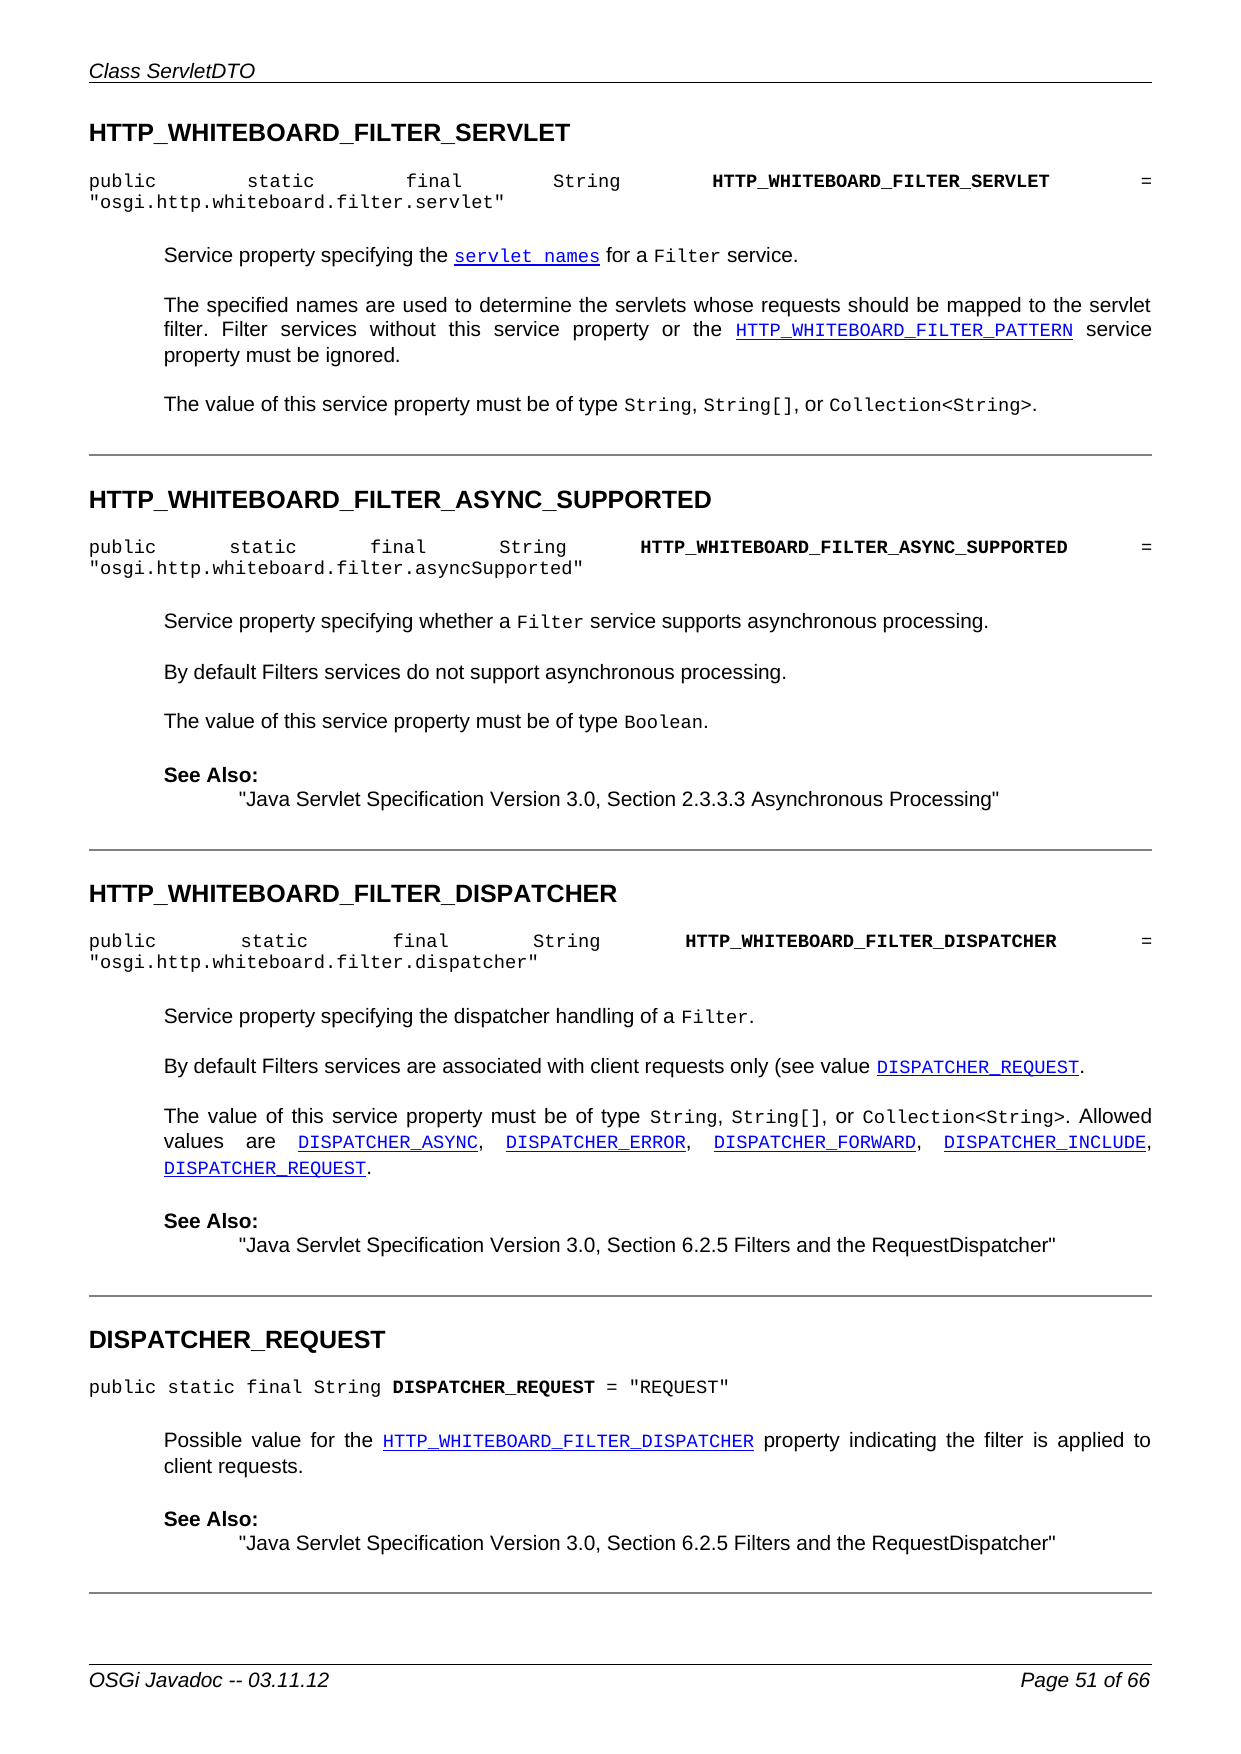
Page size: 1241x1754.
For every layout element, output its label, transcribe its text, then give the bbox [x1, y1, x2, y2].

text public static final String HTTP_WHITEBOARD_FILTER_DISPATCHER = "osgi.http.whiteboard.filter.dispatcher" [88, 932, 1152, 974]
subtitle HTTP_WHITEBOARD_FILTER_SERVLET [88, 118, 1152, 147]
text "Java Servlet Specification Version 3.0, Section 6.2.5 Filters and the RequestDispatcher" [238, 1233, 1152, 1257]
text By default Filters services are associated with client requests only (see value DISPATCHER_REQUEST. [163, 1054, 1152, 1079]
text Service property specifying whether a Filter service supports asynchronous processing. [163, 609, 1152, 634]
text Service property specifying the servlet names for a Filter service. [163, 243, 1152, 268]
text "Java Servlet Specification Version 3.0, Section 2.3.3.3 Asynchronous Processing" [238, 787, 1152, 811]
text See Also: [163, 763, 1152, 787]
text "Java Servlet Specification Version 3.0, Section 6.2.5 Filters and the RequestDispatcher" [238, 1531, 1152, 1554]
text See Also: [163, 1209, 1152, 1233]
text public static final String HTTP_WHITEBOARD_FILTER_SERVLET = "osgi.http.whiteboard.filter.servlet" [88, 171, 1152, 214]
text See Also: [163, 1507, 1152, 1531]
subtitle DISPATCHER_REQUEST [88, 1325, 1152, 1354]
subtitle HTTP_WHITEBOARD_FILTER_ASYNC_SUPPORTED [88, 485, 1152, 513]
text public static final String DISPATCHER_REQUEST = "REQUEST" [88, 1378, 1152, 1399]
text public static final String HTTP_WHITEBOARD_FILTER_ASYNC_SUPPORTED = "osgi.http.whiteboard.filter.asyncSupported" [88, 538, 1152, 580]
text The value of this service property must be of type Boolean. [163, 708, 1152, 734]
text The specified names are used to determine the servlets whose requests should be mapped to the servlet filter. Filter services without this service property or the HTTP_WHITEBOARD_FILTER_PATTERN service property must be ignored. [163, 293, 1152, 366]
text Possible value for the HTTP_WHITEBOARD_FILTER_DISPATCHER property indicating the filter is applied to client requests. [163, 1428, 1152, 1477]
text Service property specifying the dispatcher handling of a Filter. [163, 1004, 1152, 1029]
subtitle HTTP_WHITEBOARD_FILTER_DISPATCHER [88, 879, 1152, 908]
text The value of this service property must be of type String, String[], or Collection<String>. [163, 391, 1152, 417]
text By default Filters services do not support asynchronous processing. [163, 659, 1152, 683]
text The value of this service property must be of type String, String[], or Collection<String>. Allowed values are DISPATCHER_ASYNC, DISPATCHER_ERROR, DISPATCHER_FORWARD, DISPATCHER_INCLUDE, DISPATCHER_REQUEST. [163, 1104, 1152, 1180]
